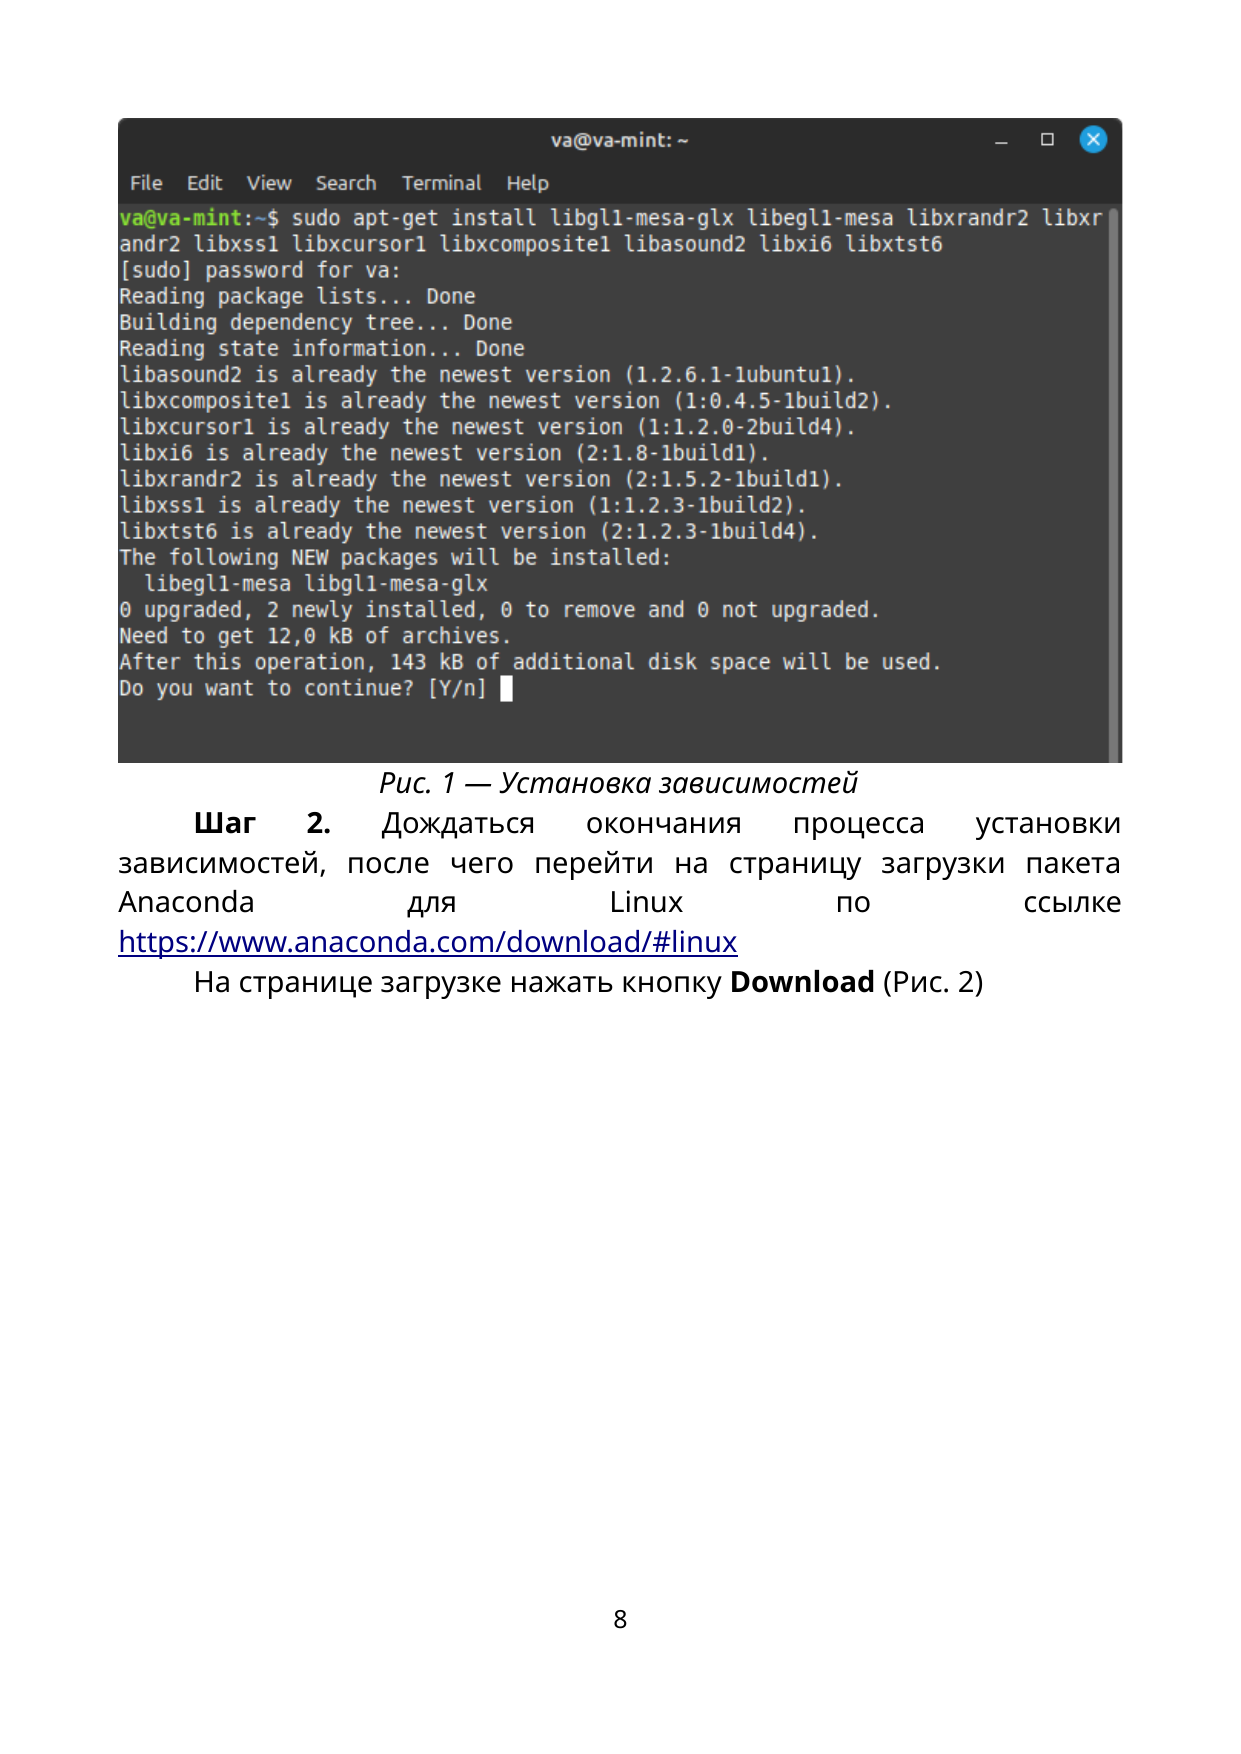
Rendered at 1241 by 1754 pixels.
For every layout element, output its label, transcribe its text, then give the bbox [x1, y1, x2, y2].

text На странице загрузке нажать кнопку Download (Рис. 2) [118, 961, 1122, 1001]
picture [118, 118, 1123, 763]
text Шаг 2. Дождаться окончания процесса установки зависимостей, после чего перейти на страницу загрузки пакета Anaconda для Linux по ссылке https://www.anaconda.com/download/#linux [118, 802, 1122, 961]
text Рис. 1 — Установка зависимостей [118, 763, 1122, 802]
